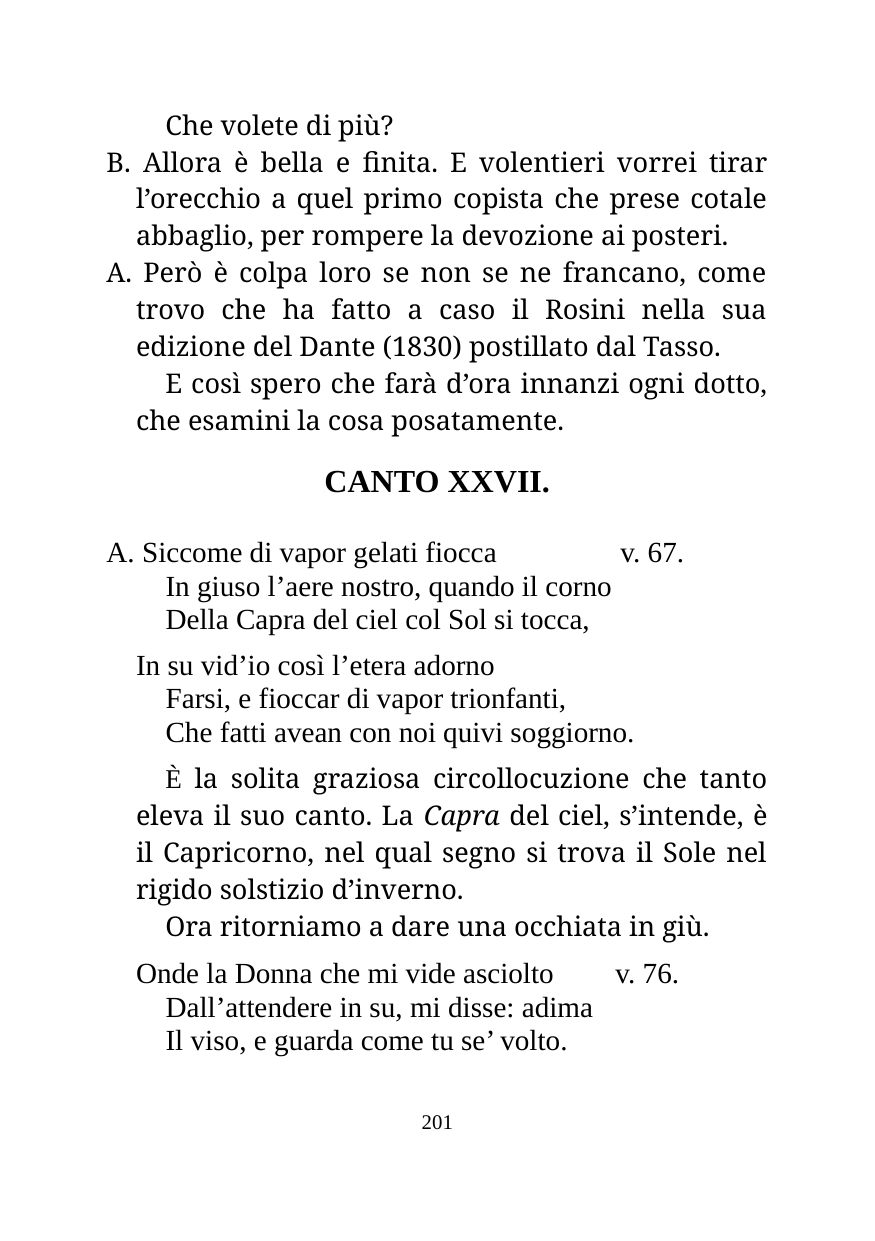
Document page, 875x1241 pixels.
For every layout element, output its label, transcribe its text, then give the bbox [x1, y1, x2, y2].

text Onde la Donna che mi vide asciolto v. 76. Dall’attendere in su, mi disse: adima Il viso, e guarda come tu se’ volto. [136, 956, 709, 1057]
subtitle CANTO XXVII. [106, 463, 768, 500]
text A. Però è colpa loro se non se ne francano, come trovo che ha fatto a caso il Rosini nella sua edizione del Dante (1830) postillato dal Tasso. [106, 254, 768, 364]
text A. Siccome di vapor gelati fiocca v. 67. In giuso l’aere nostro, quando il corno Della Capra del ciel col Sol si tocca, [106, 535, 709, 636]
text E così spero che farà d’ora innanzi ogni dotto, che esamini la cosa posatamente. [136, 364, 768, 438]
text È la solita graziosa circollocuzione che tanto eleva il suo canto. La Capra del ciel, s’intende, è il Capricorno, nel qual segno si trova il Sole nel rigido solstizio d’inverno. [136, 760, 768, 907]
text Che volete di più? [136, 106, 768, 143]
text Ora ritorniamo a dare una occhiata in giù. [136, 907, 768, 944]
text B. Allora è bella e finita. E volentieri vorrei tirar l’orecchio a quel primo copista che prese cotale abbaglio, per rompere la devozione ai posteri. [106, 143, 768, 254]
text In su vid’io così l’etera adorno Farsi, e fioccar di vapor trionfanti, Che fatti avean con noi quivi soggiorno. [136, 648, 709, 748]
